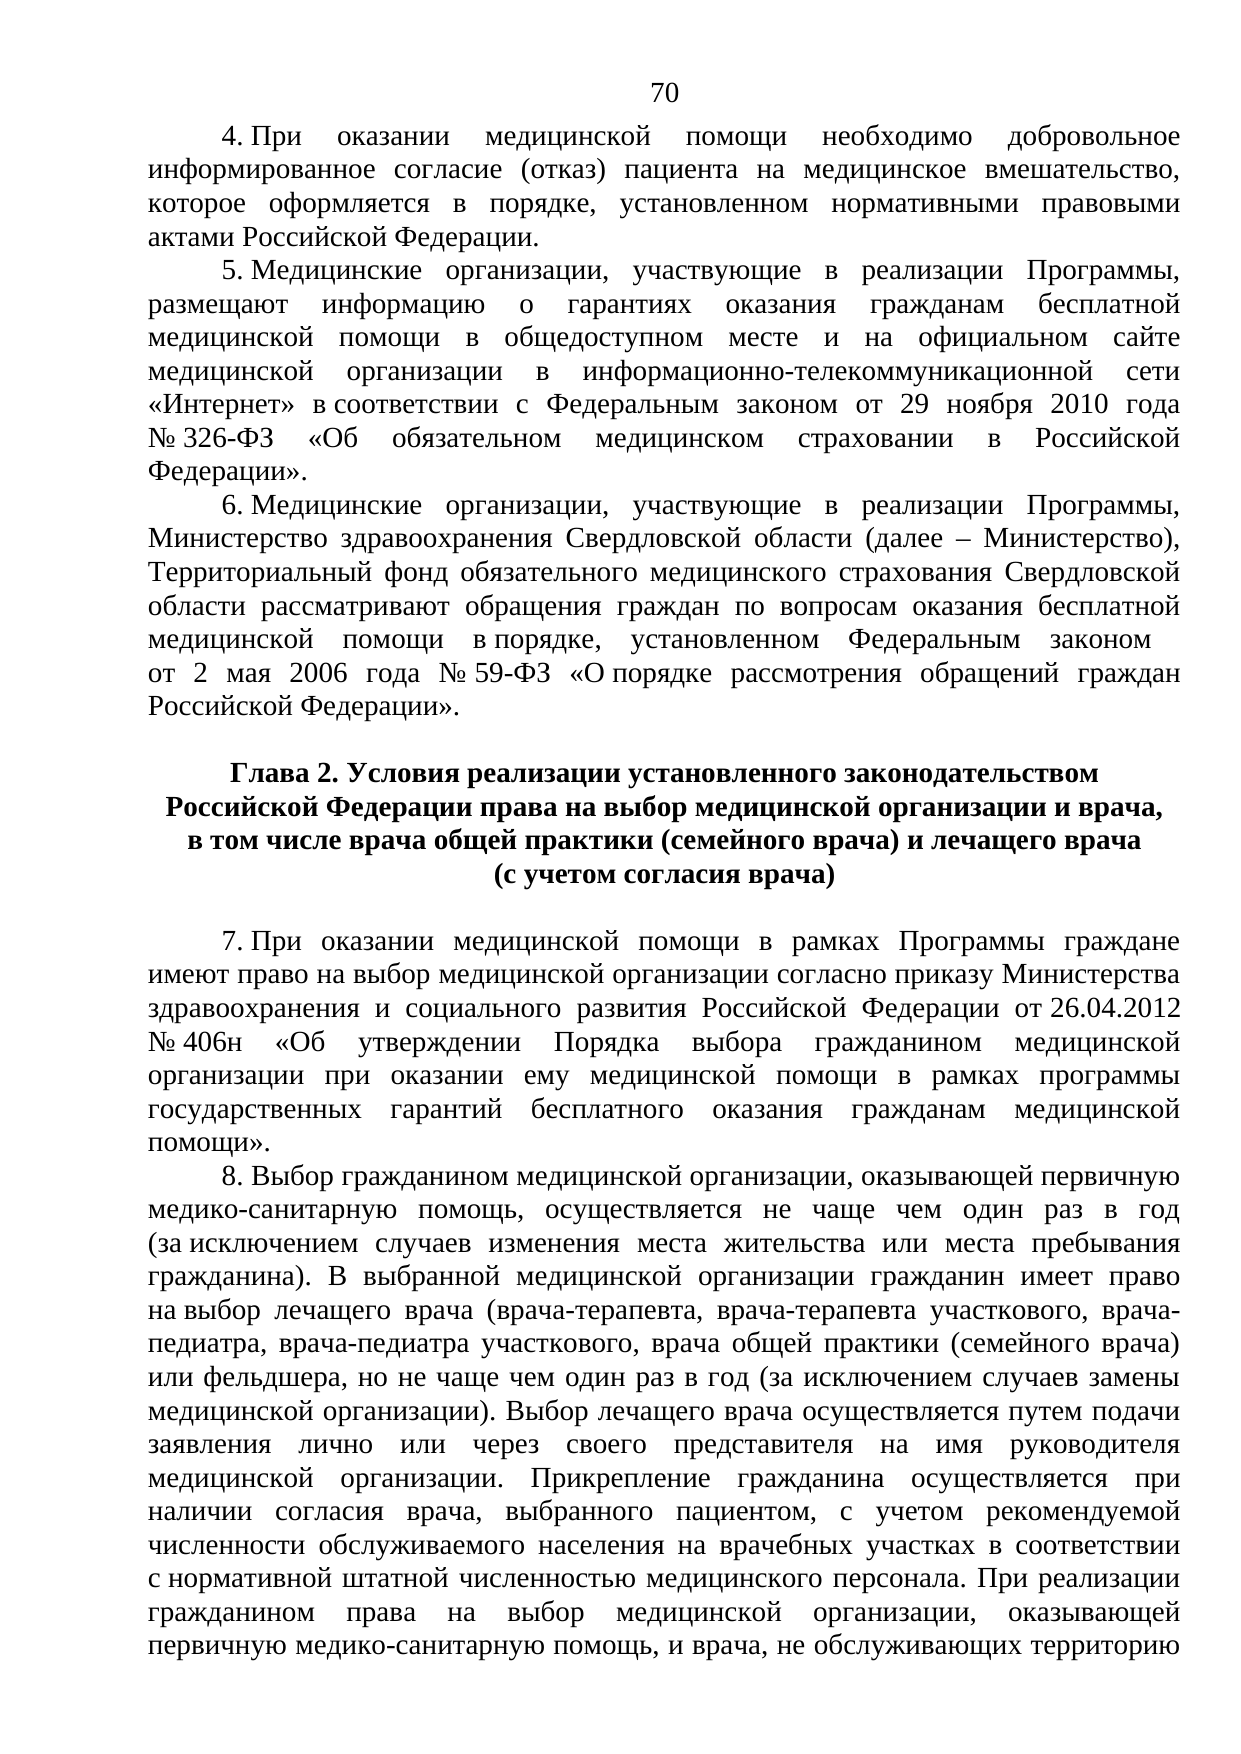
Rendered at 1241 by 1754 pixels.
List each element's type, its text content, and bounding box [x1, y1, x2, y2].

text Российской Федерации права на выбор медицинской организации и врача, в том числе врача общей практики (семейного врача) и лечащего врача (с учетом согласия врача) [148, 789, 1181, 889]
text 5. Медицинские организации, участвующие в реализации Программы, размещают информацию о гарантиях оказания гражданам бесплатной медицинской помощи в общедоступном месте и на официальном сайте медицинской организации в информационно-телекоммуникационной сети «Интернет» в соответствии с Федеральным законом от 29 ноября 2010 года № 326‑ФЗ «Об обязательном медицинском страховании в Российской Федерации». [148, 252, 1181, 487]
text Глава 2. Условия реализации установленного законодательством [148, 755, 1181, 789]
text 4. При оказании медицинской помощи необходимо добровольное информированное согласие (отказ) пациента на медицинское вмешательство, которое оформляется в порядке, установленном нормативными правовыми актами Российской Федерации. [148, 118, 1181, 252]
text 6. Медицинские организации, участвующие в реализации Программы, Министерство здравоохранения Свердловской области (далее – Министерство), Территориальный фонд обязательного медицинского страхования Свердловской области рассматривают обращения граждан по вопросам оказания бесплатной медицинской помощи в порядке, установленном Федеральным законом от 2 мая 2006 года № 59‑ФЗ «О порядке рассмотрения обращений граждан Российской Федерации». [148, 487, 1181, 722]
text 8. Выбор гражданином медицинской организации, оказывающей первичную медико-санитарную помощь, осуществляется не чаще чем один раз в год (за исключением случаев изменения места жительства или места пребывания гражданина). В выбранной медицинской организации гражданин имеет право на выбор лечащего врача (врача-терапевта, врача-терапевта участкового, врача-педиатра, врача-педиатра участкового, врача общей практики (семейного врача) или фельдшера, но не чаще чем один раз в год (за исключением случаев замены медицинской организации). Выбор лечащего врача осуществляется путем подачи заявления лично или через своего представителя на имя руководителя медицинской организации. Прикрепление гражданина осуществляется при наличии согласия врача, выбранного пациентом, с учетом рекомендуемой численности обслуживаемого населения на врачебных участках в соответствии с нормативной штатной численностью медицинского персонала. При реализации гражданином права на выбор медицинской организации, оказывающей первичную медико-санитарную помощь, и врача, не обслуживающих территорию [148, 1158, 1181, 1661]
text 7. При оказании медицинской помощи в рамках Программы граждане имеют право на выбор медицинской организации согласно приказу Министерства здравоохранения и социального развития Российской Федерации от 26.04.2012 № 406н «Об утверждении Порядка выбора гражданином медицинской организации при оказании ему медицинской помощи в рамках программы государственных гарантий бесплатного оказания гражданам медицинской помощи». [148, 923, 1181, 1158]
